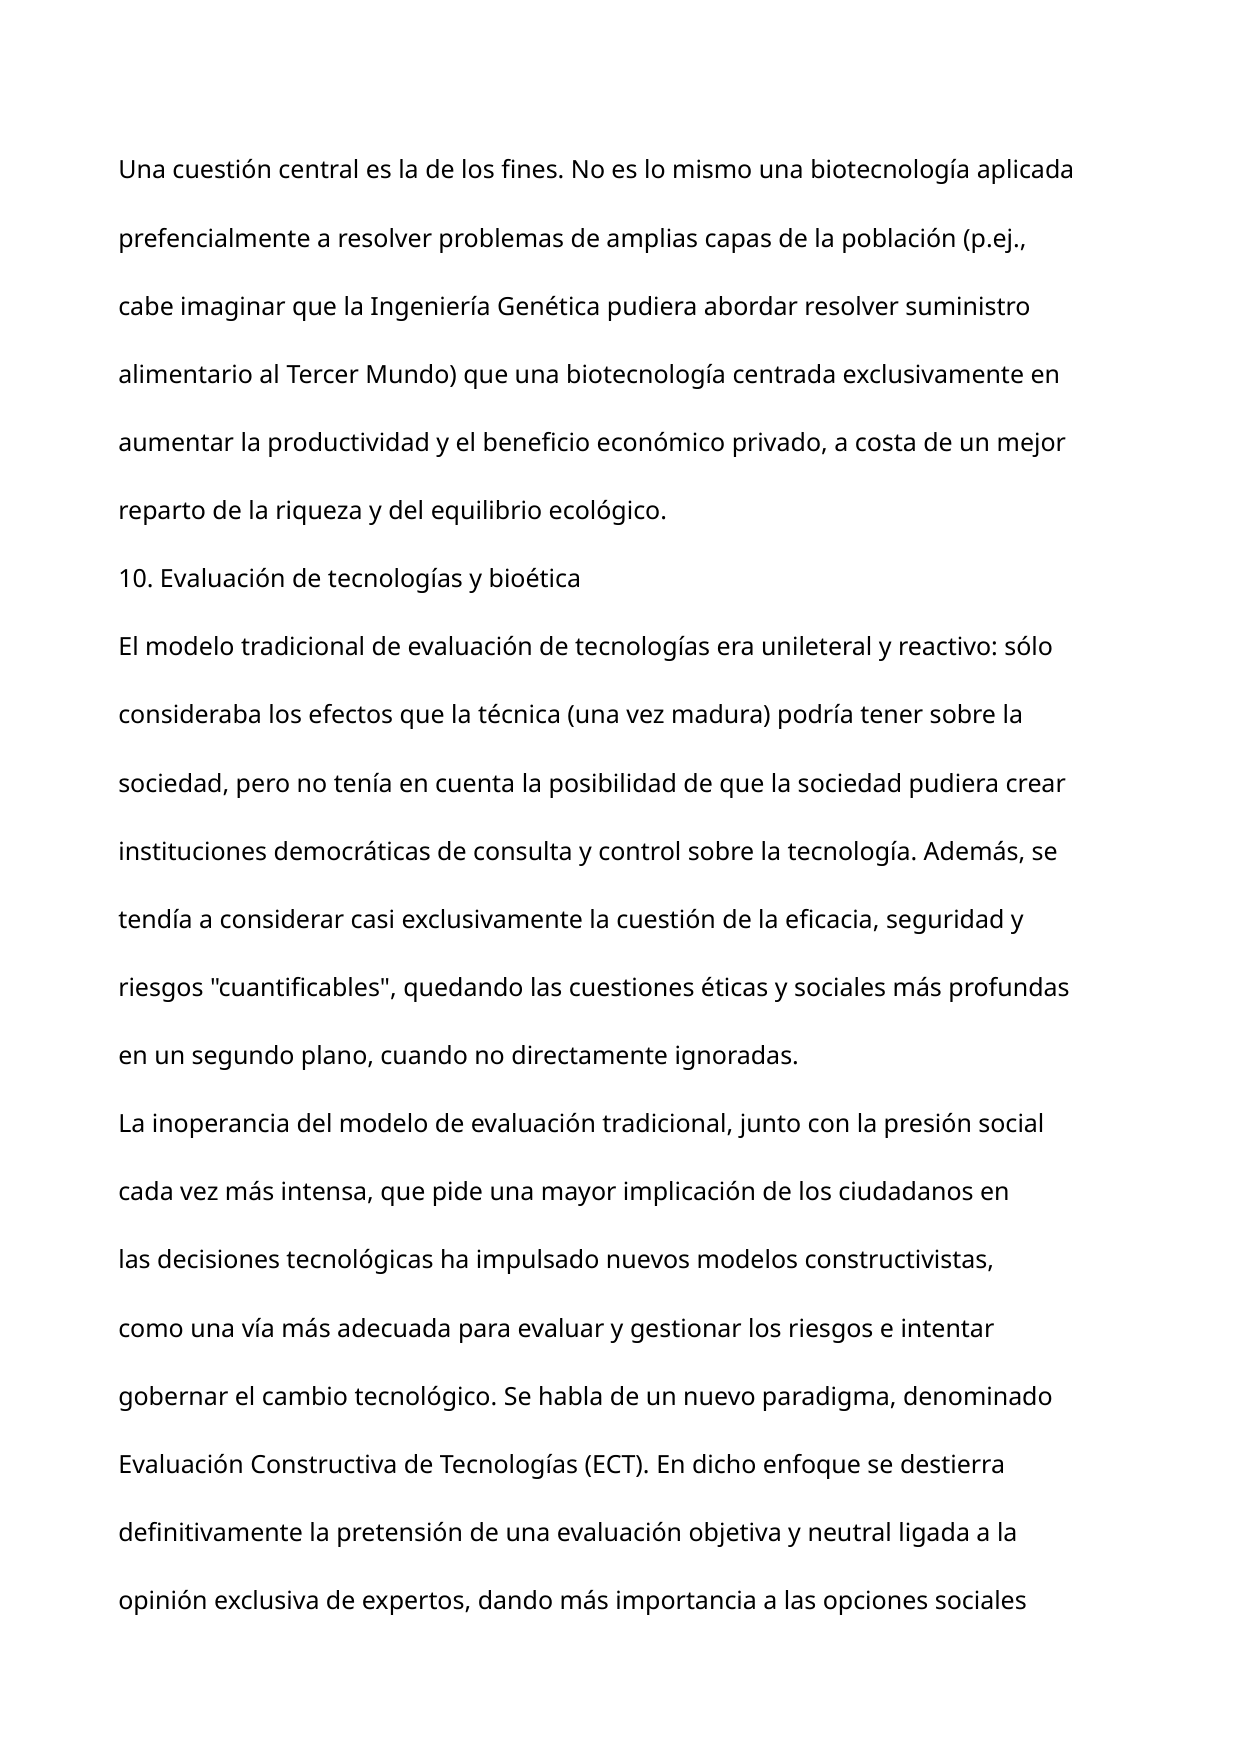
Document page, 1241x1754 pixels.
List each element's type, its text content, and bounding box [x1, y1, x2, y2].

text El modelo tradicional de evaluación de tecnologías era unileteral y reactivo: sólo [118, 629, 1122, 663]
text sociedad, pero no tenía en cuenta la posibilidad de que la sociedad pudiera crear [118, 765, 1122, 799]
text las decisiones tecnológicas ha impulsado nuevos modelos constructivistas, [118, 1242, 1122, 1276]
text 10. Evaluación de tecnologías y bioética [118, 561, 1122, 595]
text consideraba los efectos que la técnica (una vez madura) podría tener sobre la [118, 697, 1122, 731]
text prefencialmente a resolver problemas de amplias capas de la población (p.ej., [118, 220, 1122, 254]
text Una cuestión central es la de los fines. No es lo mismo una biotecnología aplicada [118, 152, 1122, 186]
text gobernar el cambio tecnológico. Se habla de un nuevo paradigma, denominado [118, 1378, 1122, 1412]
text tendía a considerar casi exclusivamente la cuestión de la eficacia, seguridad y [118, 902, 1122, 936]
text cabe imaginar que la Ingeniería Genética pudiera abordar resolver suministro [118, 288, 1122, 322]
text como una vía más adecuada para evaluar y gestionar los riesgos e intentar [118, 1310, 1122, 1344]
text alimentario al Tercer Mundo) que una biotecnología centrada exclusivamente en [118, 357, 1122, 391]
text La inoperancia del modelo de evaluación tradicional, junto con la presión social [118, 1106, 1122, 1140]
text riesgos "cuantificables", quedando las cuestiones éticas y sociales más profundas [118, 970, 1122, 1004]
text opinión exclusiva de expertos, dando más importancia a las opciones sociales [118, 1583, 1122, 1617]
text Evaluación Constructiva de Tecnologías (ECT). En dicho enfoque se destierra [118, 1447, 1122, 1481]
text definitivamente la pretensión de una evaluación objetiva y neutral ligada a la [118, 1515, 1122, 1549]
text aumentar la productividad y el beneficio económico privado, a costa de un mejor [118, 425, 1122, 459]
text instituciones democráticas de consulta y control sobre la tecnología. Además, se [118, 833, 1122, 867]
text reparto de la riqueza y del equilibrio ecológico. [118, 493, 1122, 527]
text cada vez más intensa, que pide una mayor implicación de los ciudadanos en [118, 1174, 1122, 1208]
text en un segundo plano, cuando no directamente ignoradas. [118, 1038, 1122, 1072]
